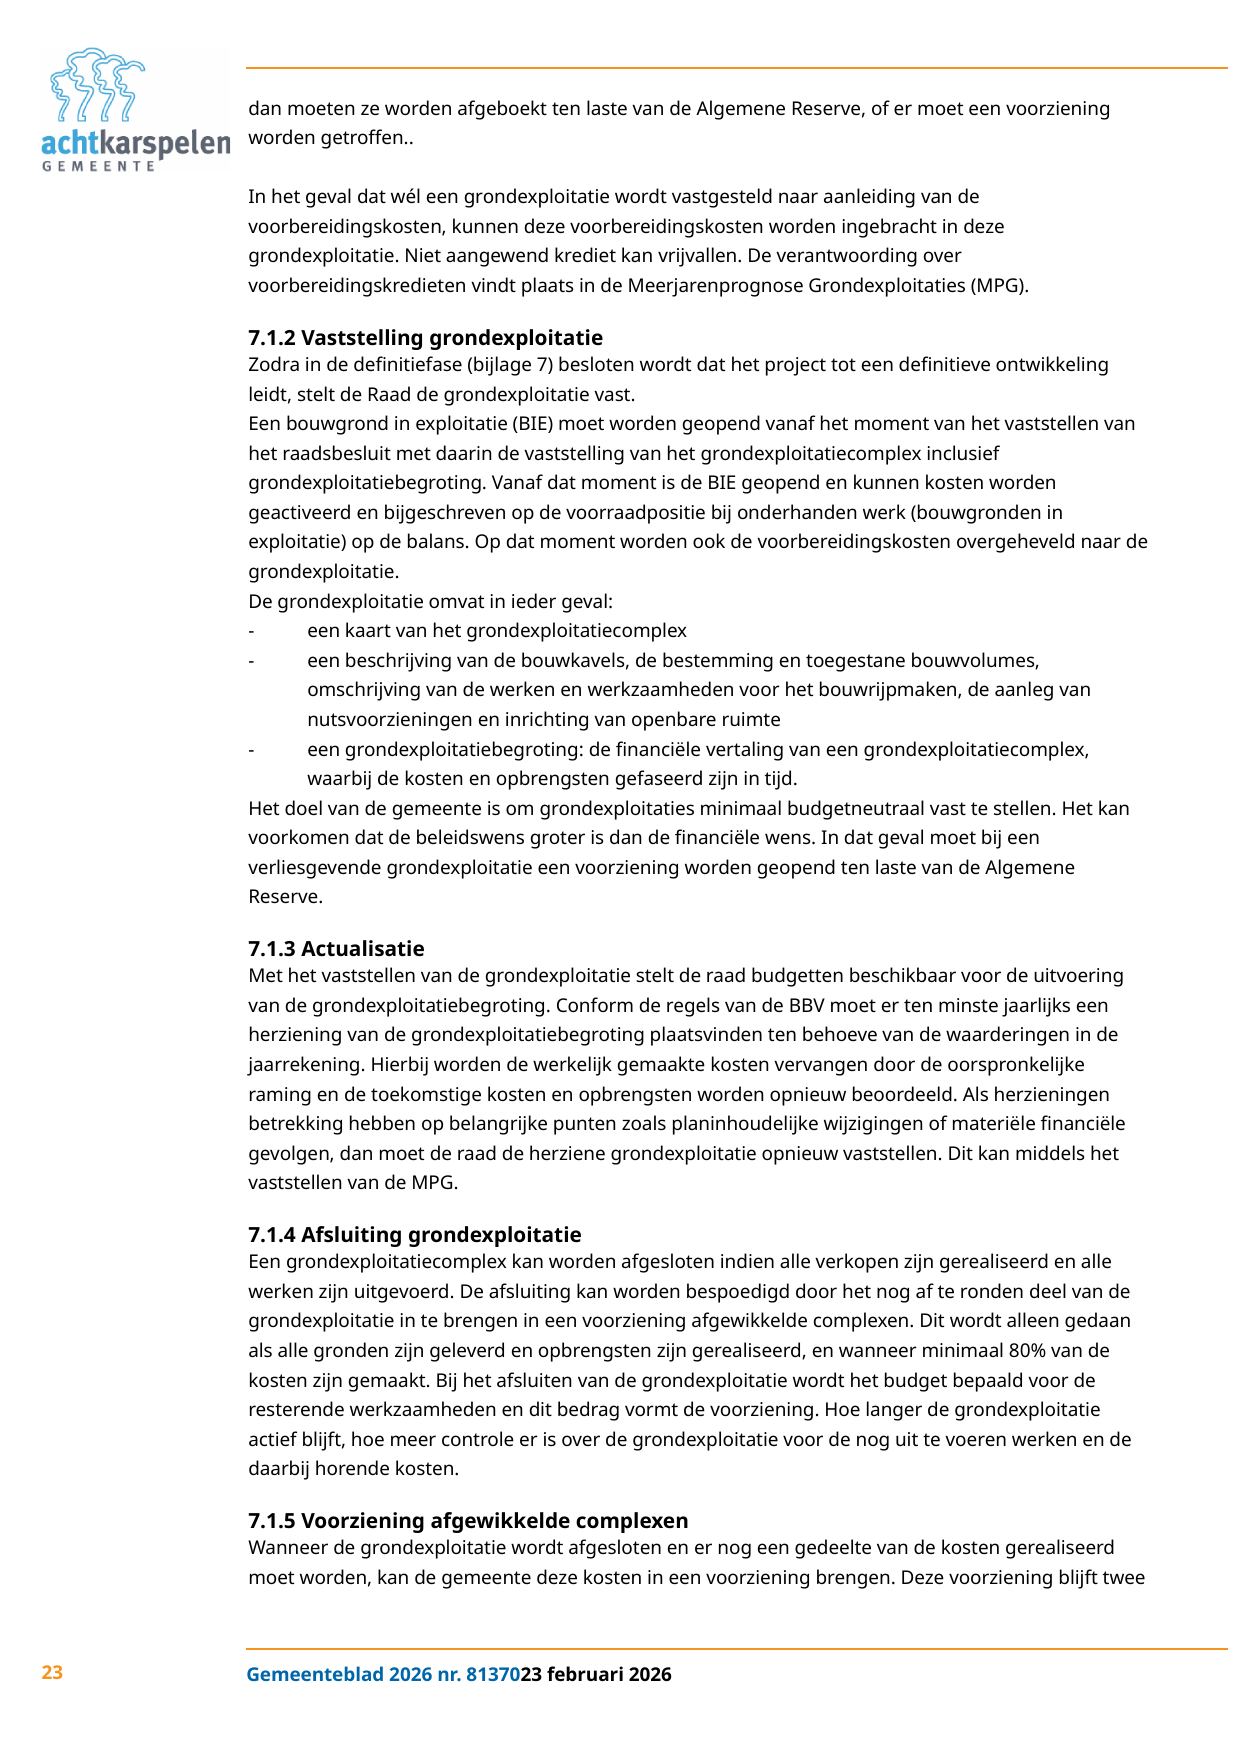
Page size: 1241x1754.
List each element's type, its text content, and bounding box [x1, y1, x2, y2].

list een beschrijving van de bouwkavels, de bestemming en toegestane bouwvolumes, omschrijving van de werken en werkzaamheden voor het bouwrijpmaken, de aanleg van nutsvoorzieningen en inrichting van openbare ruimte [248, 647, 1152, 732]
text Een bouwgrond in exploitatie (BIE) moet worden geopend vanaf het moment van het vaststellen van het raadsbesluit met daarin de vaststelling van het grondexploitatiecomplex inclusief grondexploitatiebegroting. Vanaf dat moment is de BIE geopend en kunnen kosten worden geactiveerd en bijgeschreven op de voorraadpositie bij onderhanden werk (bouwgronden in exploitatie) op de balans. Op dat moment worden ook de voorbereidingskosten overgeheveld naar de grondexploitatie. [248, 410, 1152, 584]
picture [41, 47, 231, 172]
text Het doel van de gemeente is om grondexploitaties minimaal budgetneutraal vast te stellen. Het kan voorkomen dat de beleidswens groter is dan de financiële wens. In dat geval moet bij een verliesgevende grondexploitatie een voorziening worden geopend ten laste van de Algemene Reserve. [248, 795, 1152, 909]
text 7.1.3 Actualisatie [248, 934, 1152, 962]
text De grondexploitatie omvat in ieder geval: [248, 588, 1152, 613]
list een kaart van het grondexploitatiecomplex [248, 617, 1152, 643]
list een grondexploitatiebegroting: de financiële vertaling van een grondexploitatiecomplex, waarbij de kosten en opbrengsten gefaseerd zijn in tijd. [248, 736, 1152, 791]
text Een grondexploitatiecomplex kan worden afgesloten indien alle verkopen zijn gerealiseerd en alle werken zijn uitgevoerd. De afsluiting kan worden bespoedigd door het nog af te ronden deel van de grondexploitatie in te brengen in een voorziening afgewikkelde complexen. Dit wordt alleen gedaan als alle gronden zijn geleverd en opbrengsten zijn gerealiseerd, en wanneer minimaal 80% van de kosten zijn gemaakt. Bij het afsluiten van de grondexploitatie wordt het budget bepaald voor de resterende werkzaamheden en dit bedrag vormt de voorziening. Hoe langer de grondexploitatie actief blijft, hoe meer controle er is over de grondexploitatie voor de nog uit te voeren werken en de daarbij horende kosten. [248, 1248, 1152, 1481]
text Zodra in de definitiefase (bijlage 7) besloten wordt dat het project tot een definitieve ontwikkeling leidt, stelt de Raad de grondexploitatie vast. [248, 351, 1152, 406]
text 7.1.2 Vaststelling grondexploitatie [248, 323, 1152, 351]
text 7.1.5 Voorziening afgewikkelde complexen [248, 1506, 1152, 1534]
text Met het vaststellen van de grondexploitatie stelt de raad budgetten beschikbaar voor de uitvoering van de grondexploitatiebegroting. Conform de regels van de BBV moet er ten minste jaarlijks een herziening van de grondexploitatiebegroting plaatsvinden ten behoeve van de waarderingen in de jaarrekening. Hierbij worden de werkelijk gemaakte kosten vervangen door de oorspronkelijke raming en de toekomstige kosten en opbrengsten worden opnieuw beoordeeld. Als herzieningen betrekking hebben op belangrijke punten zoals planinhoudelijke wijzigingen of materiële financiële gevolgen, dan moet de raad de herziene grondexploitatie opnieuw vaststellen. Dit kan middels het vaststellen van de MPG. [248, 962, 1152, 1195]
text In het geval dat wél een grondexploitatie wordt vastgesteld naar aanleiding van de voorbereidingskosten, kunnen deze voorbereidingskosten worden ingebracht in deze grondexploitatie. Niet aangewend krediet kan vrijvallen. De verantwoording over voorbereidingskredieten vindt plaats in de Meerjarenprognose Grondexploitaties (MPG). [248, 183, 1152, 298]
text 7.1.4 Afsluiting grondexploitatie [248, 1220, 1152, 1248]
text Wanneer de grondexploitatie wordt afgesloten en er nog een gedeelte van de kosten gerealiseerd moet worden, kan de gemeente deze kosten in een voorziening brengen. Deze voorziening blijft twee [248, 1534, 1152, 1590]
text dan moeten ze worden afgeboekt ten laste van de Algemene Reserve, of er moet een voorziening worden getroffen.. [248, 95, 1152, 150]
